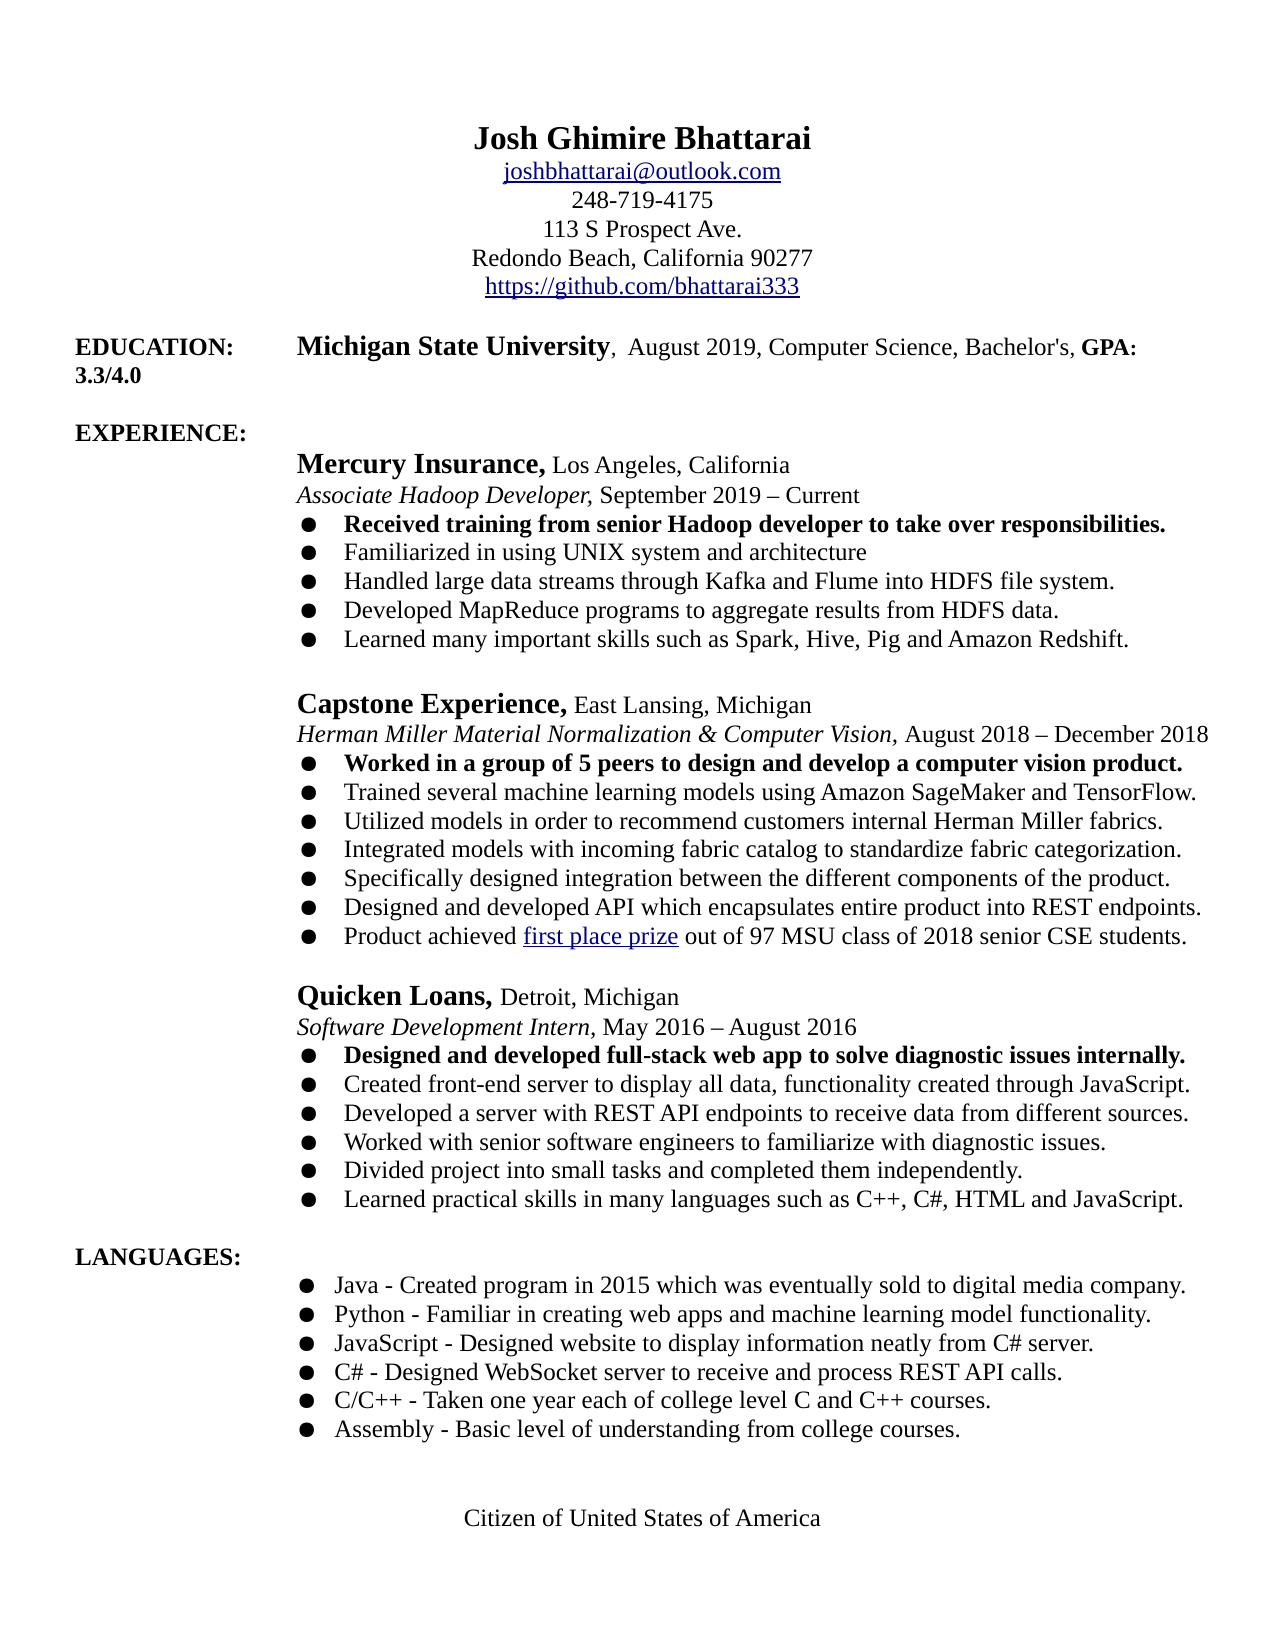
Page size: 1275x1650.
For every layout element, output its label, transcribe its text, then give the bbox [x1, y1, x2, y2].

list JavaScript - Designed website to display information neatly from C# server. [297, 1328, 1209, 1357]
list Worked in a group of 5 peers to design and develop a computer vision product. [298, 748, 1209, 777]
list Developed a server with REST API endpoints to receive data from different sources. [298, 1098, 1209, 1127]
list Created front-end server to display all data, functionality created through JavaScript. [298, 1069, 1209, 1098]
list Assembly - Basic level of understanding from college courses. [297, 1414, 1209, 1443]
list Specifically designed integration between the different components of the product. [298, 863, 1209, 892]
list Product achieved first place prize out of 97 MSU class of 2018 senior CSE students. [298, 921, 1209, 949]
list Integrated models with incoming fabric catalog to standardize fabric categorization. [298, 834, 1209, 863]
list Handled large data streams through Kafka and Flume into HDFS file system. [298, 566, 1209, 595]
text Associate Hadoop Developer, September 2019 – Current [75, 480, 1209, 509]
list Worked with senior software engineers to familiarize with diagnostic issues. [298, 1127, 1209, 1156]
list Utilized models in order to recommend customers internal Herman Miller fabrics. [298, 806, 1209, 834]
list Learned practical skills in many languages such as C++, C#, HTML and JavaScript. [298, 1184, 1209, 1213]
text Herman Miller Material Normalization & Computer Vision, August 2018 – December 2018 [75, 719, 1209, 748]
list Received training from senior Hadoop developer to take over responsibilities. [298, 509, 1209, 537]
text LANGUAGES: [75, 1242, 1209, 1271]
text 113 S Prospect Ave. [75, 214, 1209, 243]
text 248-719-4175 [75, 185, 1209, 214]
text Quicken Loans, Detroit, Michigan [223, 978, 1209, 1012]
text EXPERIENCE: [75, 418, 1209, 446]
list Designed and developed API which encapsulates entire product into REST endpoints. [298, 892, 1209, 921]
list Trained several machine learning models using Amazon SageMaker and TensorFlow. [298, 777, 1209, 806]
list Python - Familiar in creating web apps and machine learning model functionality. [297, 1299, 1209, 1328]
list Familiarized in using UNIX system and architecture [298, 537, 1209, 566]
text Josh Ghimire Bhattarai [75, 118, 1209, 156]
text joshbhattarai@outlook.com [75, 156, 1209, 185]
list C# - Designed WebSocket server to receive and process REST API calls. [297, 1357, 1209, 1386]
list Java - Created program in 2015 which was eventually sold to digital media company. [297, 1271, 1209, 1299]
text Software Development Intern, May 2016 – August 2016 [75, 1012, 1209, 1041]
text Mercury Insurance, Los Angeles, California [75, 446, 1209, 480]
list Divided project into small tasks and completed them independently. [298, 1156, 1209, 1184]
text https://github.com/bhattarai333 [75, 271, 1209, 300]
list Developed MapReduce programs to aggregate results from HDFS data. [298, 595, 1209, 624]
text Capstone Experience, East Lansing, Michigan [75, 686, 1209, 719]
text Redondo Beach, California 90277 [75, 243, 1209, 271]
list C/C++ - Taken one year each of college level C and C++ courses. [297, 1386, 1209, 1414]
text EDUCATION: Michigan State University, August 2019, Computer Science, Bachelor's, GPA: 3.3/4.0 [75, 329, 1209, 389]
list Learned many important skills such as Spark, Hive, Pig and Amazon Redshift. [298, 624, 1209, 652]
list Designed and developed full-stack web app to solve diagnostic issues internally. [298, 1041, 1209, 1069]
